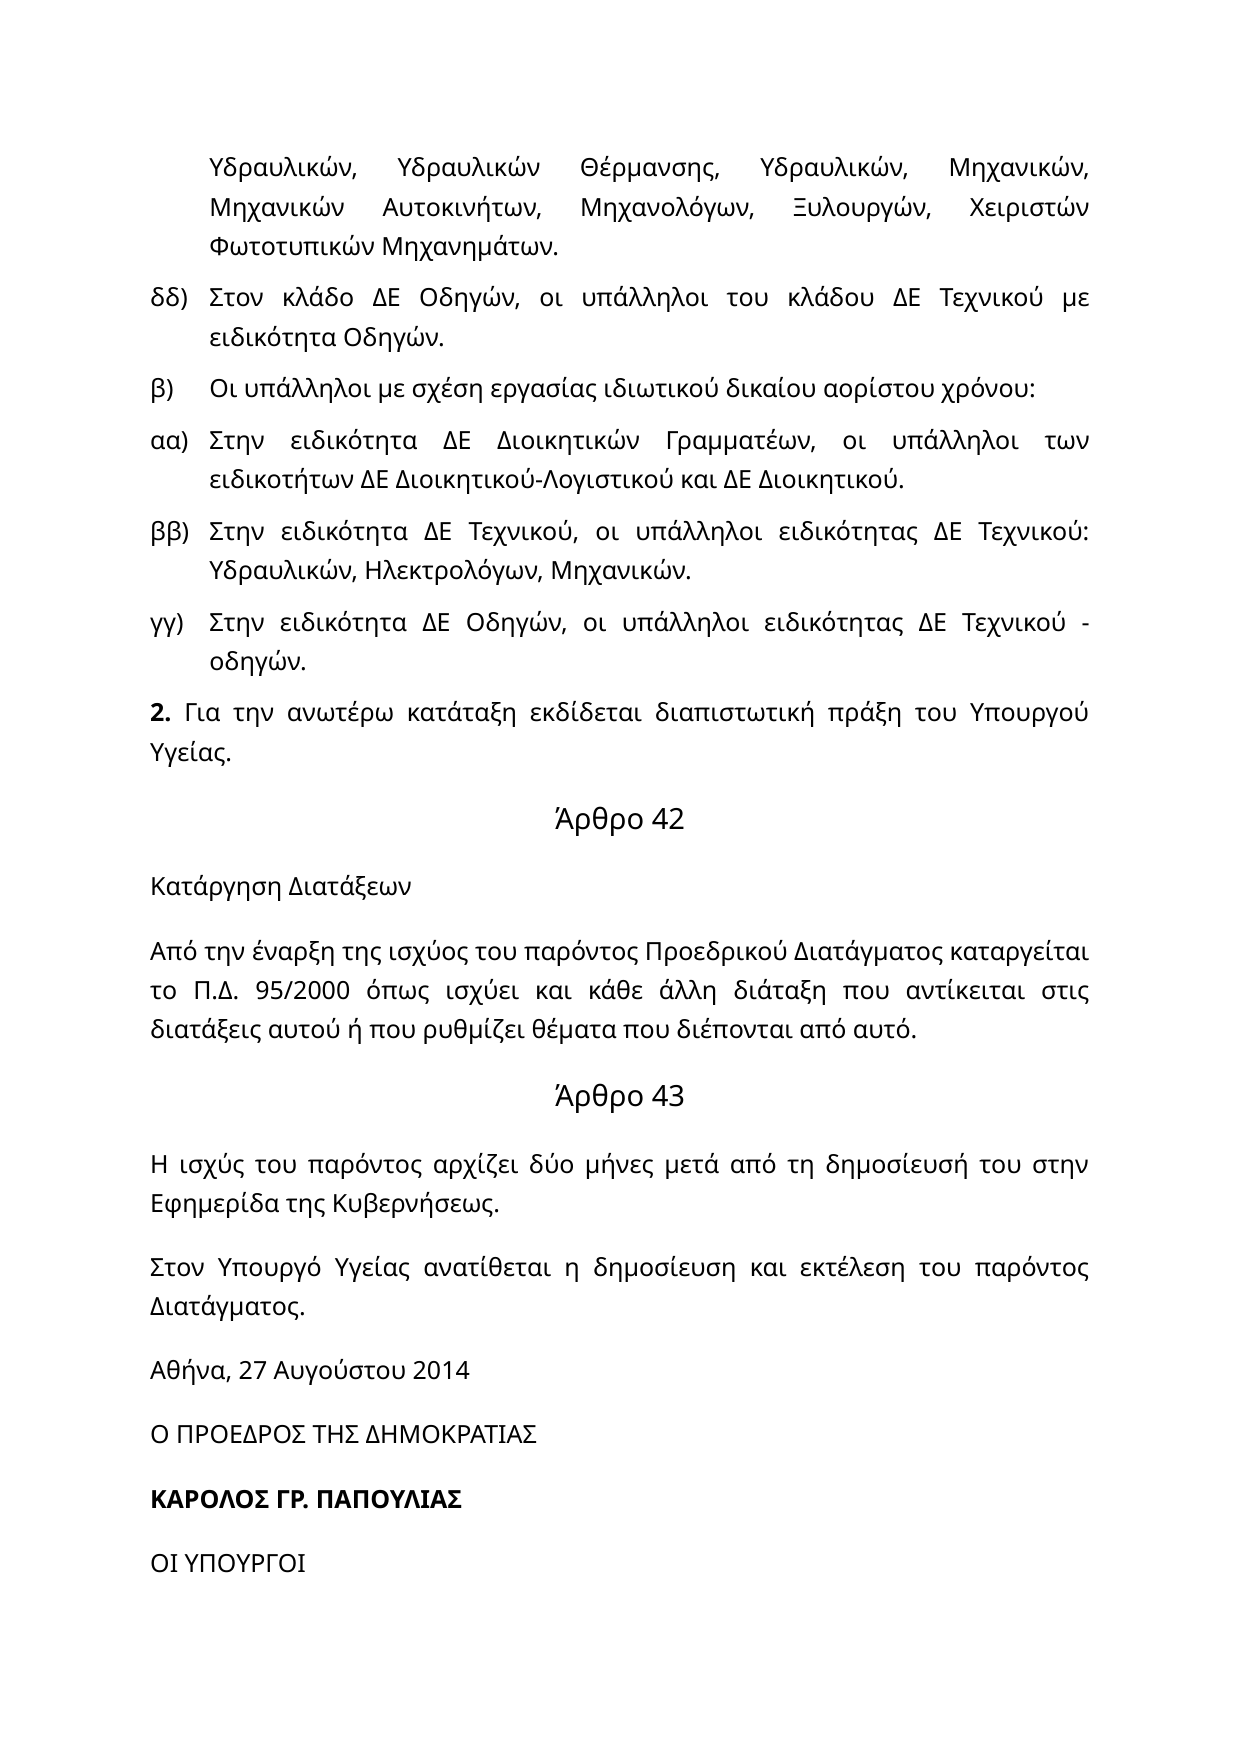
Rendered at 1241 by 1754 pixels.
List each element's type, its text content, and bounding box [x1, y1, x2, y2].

text Ο ΠΡΟΕΔΡΟΣ ΤΗΣ ΔΗΜΟΚΡΑΤΙΑΣ [150, 1417, 1090, 1451]
text 2. Για την ανωτέρω κατάταξη εκδίδεται διαπιστωτική πράξη του Υπουργού Υγείας. [150, 695, 1090, 768]
list γγ) Στην ειδικότητα ΔΕ Οδηγών, οι υπάλληλοι ειδικότητας ΔΕ Τεχνικού - οδηγών. [150, 604, 1090, 677]
list αα) Στην ειδικότητα ΔΕ Διοικητικών Γραμματέων, οι υπάλληλοι των ειδικοτήτων ΔΕ Διοικητικού-Λογιστικού και ΔΕ Διοικητικού. [150, 422, 1090, 496]
text Κατάργηση Διατάξεων [150, 869, 1090, 903]
text ΚΑΡΟΛΟΣ ΓΡ. ΠΑΠΟΥΛΙΑΣ [150, 1481, 1090, 1515]
text Από την έναρξη της ισχύος του παρόντος Προεδρικού Διατάγματος καταργείται το Π.Δ. 95/2000 όπως ισχύει και κάθε άλλη διάταξη που αντίκειται στις διατάξεις αυτού ή που ρυθμίζει θέματα που διέπονται από αυτό. [150, 933, 1090, 1046]
text Στον Υπουργό Υγείας ανατίθεται η δημοσίευση και εκτέλεση του παρόντος Διατάγματος. [150, 1249, 1090, 1323]
list β) Οι υπάλληλοι με σχέση εργασίας ιδιωτικού δικαίου αορίστου χρόνου: [150, 371, 1090, 405]
subtitle Άρθρο 42 [150, 798, 1090, 838]
text ΟΙ ΥΠΟΥΡΓΟΙ [150, 1545, 1090, 1579]
list ββ) Στην ειδικότητα ΔΕ Τεχνικού, οι υπάλληλοι ειδικότητας ΔΕ Τεχνικού: Υδραυλικών, Ηλεκτρολόγων, Μηχανικών. [150, 513, 1090, 587]
text Η ισχύς του παρόντος αρχίζει δύο μήνες μετά από τη δημοσίευσή του στην Εφημερίδα της Κυβερνήσεως. [150, 1146, 1090, 1219]
subtitle Άρθρο 43 [150, 1076, 1090, 1115]
text Αθήνα, 27 Αυγούστου 2014 [150, 1353, 1090, 1387]
list Υδραυλικών, Υδραυλικών Θέρμανσης, Υδραυλικών, Μηχανικών, Μηχανικών Αυτοκινήτων, Μηχανολόγων, Ξυλουργών, Χειριστών Φωτοτυπικών Μηχανημάτων. [150, 150, 1090, 262]
list δδ) Στον κλάδο ΔΕ Οδηγών, οι υπάλληλοι του κλάδου ΔΕ Τεχνικού με ειδικότητα Οδηγών. [150, 280, 1090, 353]
